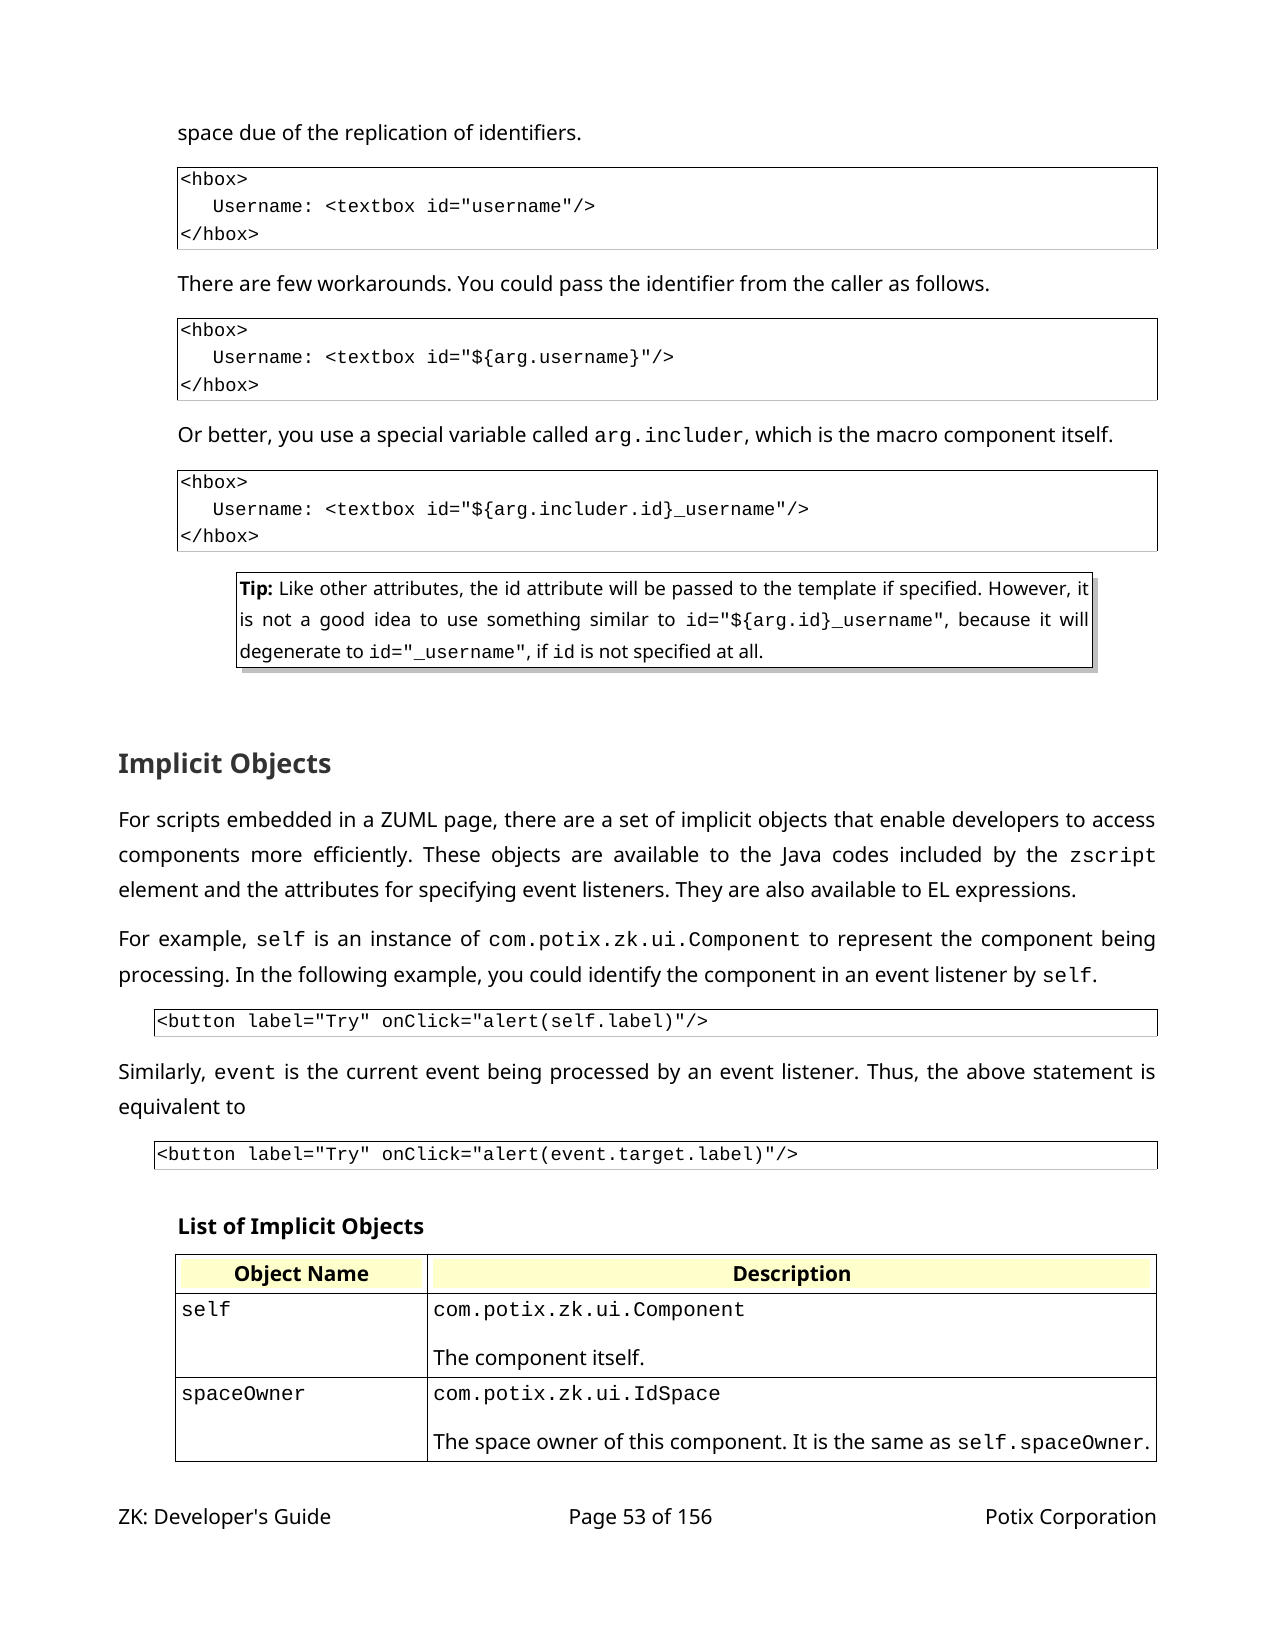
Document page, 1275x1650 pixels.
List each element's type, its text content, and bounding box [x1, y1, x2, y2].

text <hbox> [178, 168, 1157, 191]
text Username: <textbox id="username"/> [178, 194, 1157, 218]
table_cell self [176, 1294, 427, 1377]
text <hbox> [178, 319, 1157, 342]
table_header Description [428, 1255, 1156, 1293]
subtitle Implicit Objects [118, 744, 1157, 781]
text </hbox> [178, 221, 1157, 249]
table_cell com.potix.zk.ui.Component The component itself. [428, 1294, 1156, 1377]
table_cell com.potix.zk.ui.IdSpace The space owner of this component. It is the same as self.spaceOwner. [428, 1378, 1156, 1461]
text Or better, you use a special variable called arg.includer, which is the macro component itself. [177, 420, 1157, 449]
text Username: <textbox id="${arg.username}"/> [178, 345, 1157, 369]
subtitle List of Implicit Objects [177, 1211, 1157, 1241]
text Username: <textbox id="${arg.includer.id}_username"/> [178, 497, 1157, 521]
text For example, self is an instance of com.potix.zk.ui.Component to represent the component being processing. In the following example, you could identify the component in an event listener by self. [118, 924, 1157, 988]
text </hbox> [178, 524, 1157, 551]
text </hbox> [178, 372, 1157, 400]
text <button label="Try" onClick="alert(self.label)"/> [155, 1010, 1157, 1036]
text space due of the replication of identifiers. [177, 118, 1157, 146]
text For scripts embedded in a ZUML page, there are a set of implicit objects that enable developers to access components more efficiently. These objects are available to the Java codes included by the zscript element and the attributes for specifying event listeners. They are also available to EL expressions. [118, 805, 1157, 904]
text <hbox> [178, 471, 1157, 494]
text Similarly, event is the current event being processed by an event listener. Thus, the above statement is equivalent to [118, 1057, 1157, 1121]
text There are few workarounds. You could pass the identifier from the caller as follows. [177, 269, 1157, 297]
table_cell spaceOwner [176, 1378, 427, 1461]
table_header Object Name [176, 1255, 427, 1293]
text Tip: Like other attributes, the id attribute will be passed to the template if specified. However, it is not a good idea to use something similar to id="${arg.id}_username", because it will degenerate to id="_username", if id is not specified at all. [237, 573, 1092, 667]
text <button label="Try" onClick="alert(event.target.label)"/> [155, 1142, 1157, 1169]
